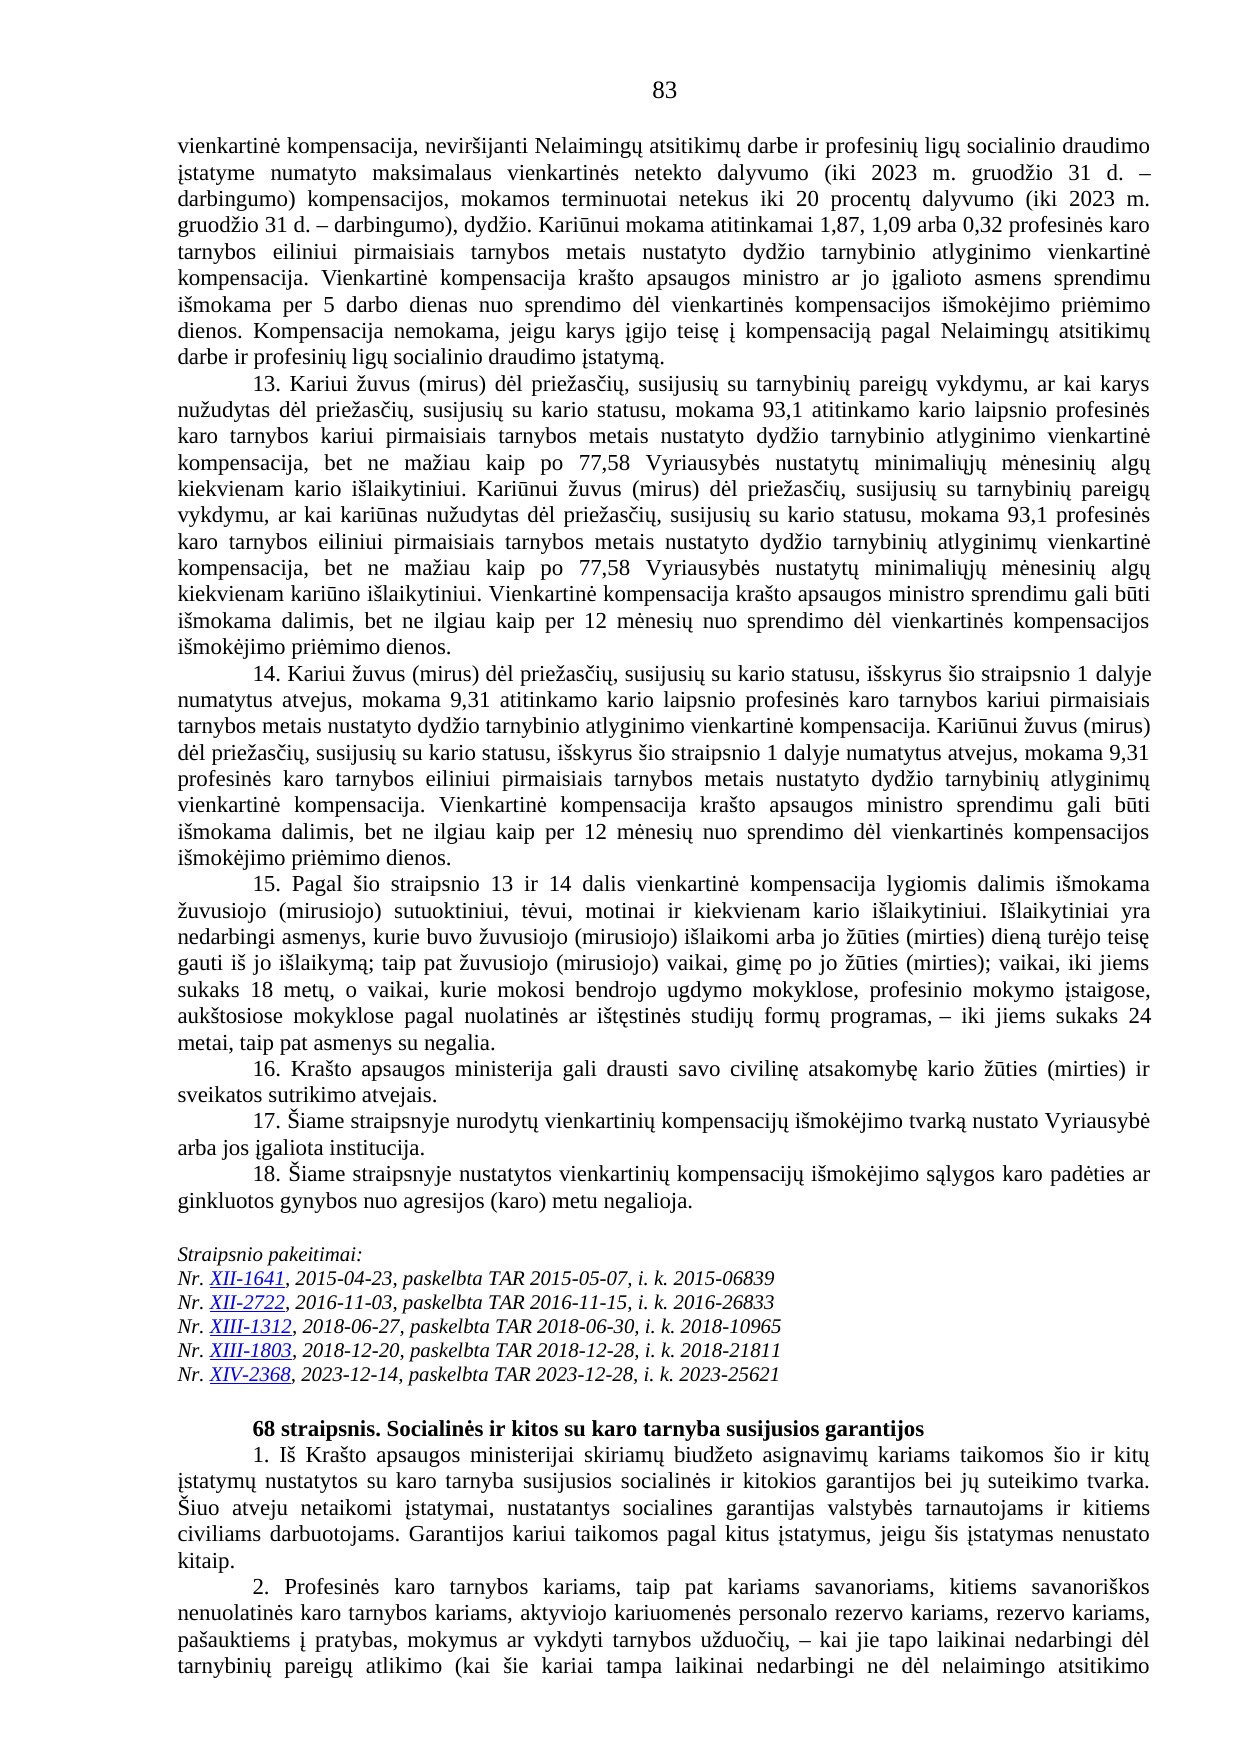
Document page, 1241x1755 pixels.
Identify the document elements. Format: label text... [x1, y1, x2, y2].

text 68 straipsnis. Socialinės ir kitos su karo tarnyba susijusios garantijos [177, 1415, 1152, 1441]
text Nr. XII-1641, 2015-04-23, paskelbta TAR 2015-05-07, i. k. 2015-06839 [177, 1266, 1152, 1290]
text vienkartinė kompensacija, neviršijanti Nelaimingų atsitikimų darbe ir profesinių ligų socialinio draudimo įstatyme numatyto maksimalaus vienkartinės netekto dalyvumo (iki 2023 m. gruodžio 31 d. – darbingumo) kompensacijos, mokamos terminuotai netekus iki 20 procentų dalyvumo (iki 2023 m. gruodžio 31 d. – darbingumo), dydžio. Kariūnui mokama atitinkamai 1,87, 1,09 arba 0,32 profesinės karo tarnybos eiliniui pirmaisiais tarnybos metais nustatyto dydžio tarnybinio atlyginimo vienkartinė kompensacija. Vienkartinė kompensacija krašto apsaugos ministro ar jo įgalioto asmens sprendimu išmokama per 5 darbo dienas nuo sprendimo dėl vienkartinės kompensacijos išmokėjimo priėmimo dienos. Kompensacija nemokama, jeigu karys įgijo teisę į kompensaciją pagal Nelaimingų atsitikimų darbe ir profesinių ligų socialinio draudimo įstatymą. [177, 132, 1152, 370]
text Nr. XIII-1312, 2018-06-27, paskelbta TAR 2018-06-30, i. k. 2018-10965 [177, 1314, 1152, 1338]
text 16. Krašto apsaugos ministerija gali drausti savo civilinę atsakomybę kario žūties (mirties) ir sveikatos sutrikimo atvejais. [177, 1055, 1152, 1108]
text 13. Kariui žuvus (mirus) dėl priežasčių, susijusių su tarnybinių pareigų vykdymu, ar kai karys nužudytas dėl priežasčių, susijusių su kario statusu, mokama 93,1 atitinkamo kario laipsnio profesinės karo tarnybos kariui pirmaisiais tarnybos metais nustatyto dydžio tarnybinio atlyginimo vienkartinė kompensacija, bet ne mažiau kaip po 77,58 Vyriausybės nustatytų minimaliųjų mėnesinių algų kiekvienam kario išlaikytiniui. Kariūnui žuvus (mirus) dėl priežasčių, susijusių su tarnybinių pareigų vykdymu, ar kai kariūnas nužudytas dėl priežasčių, susijusių su kario statusu, mokama 93,1 profesinės karo tarnybos eiliniui pirmaisiais tarnybos metais nustatyto dydžio tarnybinių atlyginimų vienkartinė kompensacija, bet ne mažiau kaip po 77,58 Vyriausybės nustatytų minimaliųjų mėnesinių algų kiekvienam kariūno išlaikytiniui. Vienkartinė kompensacija krašto apsaugos ministro sprendimu gali būti išmokama dalimis, bet ne ilgiau kaip per 12 mėnesių nuo sprendimo dėl vienkartinės kompensacijos išmokėjimo priėmimo dienos. [177, 370, 1152, 659]
text 2. Profesinės karo tarnybos kariams, taip pat kariams savanoriams, kitiems savanoriškos nenuolatinės karo tarnybos kariams, aktyviojo kariuomenės personalo rezervo kariams, rezervo kariams, pašauktiems į pratybas, mokymus ar vykdyti tarnybos užduočių, – kai jie tapo laikinai nedarbingi dėl tarnybinių pareigų atlikimo (kai šie kariai tampa laikinai nedarbingi ne dėl nelaimingo atsitikimo [177, 1573, 1152, 1678]
text Nr. XIV-2368, 2023-12-14, paskelbta TAR 2023-12-28, i. k. 2023-25621 [177, 1362, 1152, 1386]
text 18. Šiame straipsnyje nustatytos vienkartinių kompensacijų išmokėjimo sąlygos karo padėties ar ginkluotos gynybos nuo agresijos (karo) metu negalioja. [177, 1160, 1152, 1213]
text Nr. XII-2722, 2016-11-03, paskelbta TAR 2016-11-15, i. k. 2016-26833 [177, 1290, 1152, 1314]
text 15. Pagal šio straipsnio 13 ir 14 dalis vienkartinė kompensacija lygiomis dalimis išmokama žuvusiojo (mirusiojo) sutuoktiniui, tėvui, motinai ir kiekvienam kario išlaikytiniui. Išlaikytiniai yra nedarbingi asmenys, kurie buvo žuvusiojo (mirusiojo) išlaikomi arba jo žūties (mirties) dieną turėjo teisę gauti iš jo išlaikymą; taip pat žuvusiojo (mirusiojo) vaikai, gimę po jo žūties (mirties); vaikai, iki jiems sukaks 18 metų, o vaikai, kurie mokosi bendrojo ugdymo mokyklose, profesinio mokymo įstaigose, aukštosiose mokyklose pagal nuolatinės ar ištęstinės studijų formų programas, – iki jiems sukaks 24 metai, taip pat asmenys su negalia. [177, 870, 1152, 1055]
text 1. Iš Krašto apsaugos ministerijai skiriamų biudžeto asignavimų kariams taikomos šio ir kitų įstatymų nustatytos su karo tarnyba susijusios socialinės ir kitokios garantijos bei jų suteikimo tvarka. Šiuo atveju netaikomi įstatymai, nustatantys socialines garantijas valstybės tarnautojams ir kitiems civiliams darbuotojams. Garantijos kariui taikomos pagal kitus įstatymus, jeigu šis įstatymas nenustato kitaip. [177, 1441, 1152, 1573]
text 17. Šiame straipsnyje nurodytų vienkartinių kompensacijų išmokėjimo tvarką nustato Vyriausybė arba jos įgaliota institucija. [177, 1108, 1152, 1160]
text Nr. XIII-1803, 2018-12-20, paskelbta TAR 2018-12-28, i. k. 2018-21811 [177, 1338, 1152, 1362]
text 14. Kariui žuvus (mirus) dėl priežasčių, susijusių su kario statusu, išskyrus šio straipsnio 1 dalyje numatytus atvejus, mokama 9,31 atitinkamo kario laipsnio profesinės karo tarnybos kariui pirmaisiais tarnybos metais nustatyto dydžio tarnybinio atlyginimo vienkartinė kompensacija. Kariūnui žuvus (mirus) dėl priežasčių, susijusių su kario statusu, išskyrus šio straipsnio 1 dalyje numatytus atvejus, mokama 9,31 profesinės karo tarnybos eiliniui pirmaisiais tarnybos metais nustatyto dydžio tarnybinių atlyginimų vienkartinė kompensacija. Vienkartinė kompensacija krašto apsaugos ministro sprendimu gali būti išmokama dalimis, bet ne ilgiau kaip per 12 mėnesių nuo sprendimo dėl vienkartinės kompensacijos išmokėjimo priėmimo dienos. [177, 659, 1152, 870]
text Straipsnio pakeitimai: [177, 1242, 1152, 1266]
